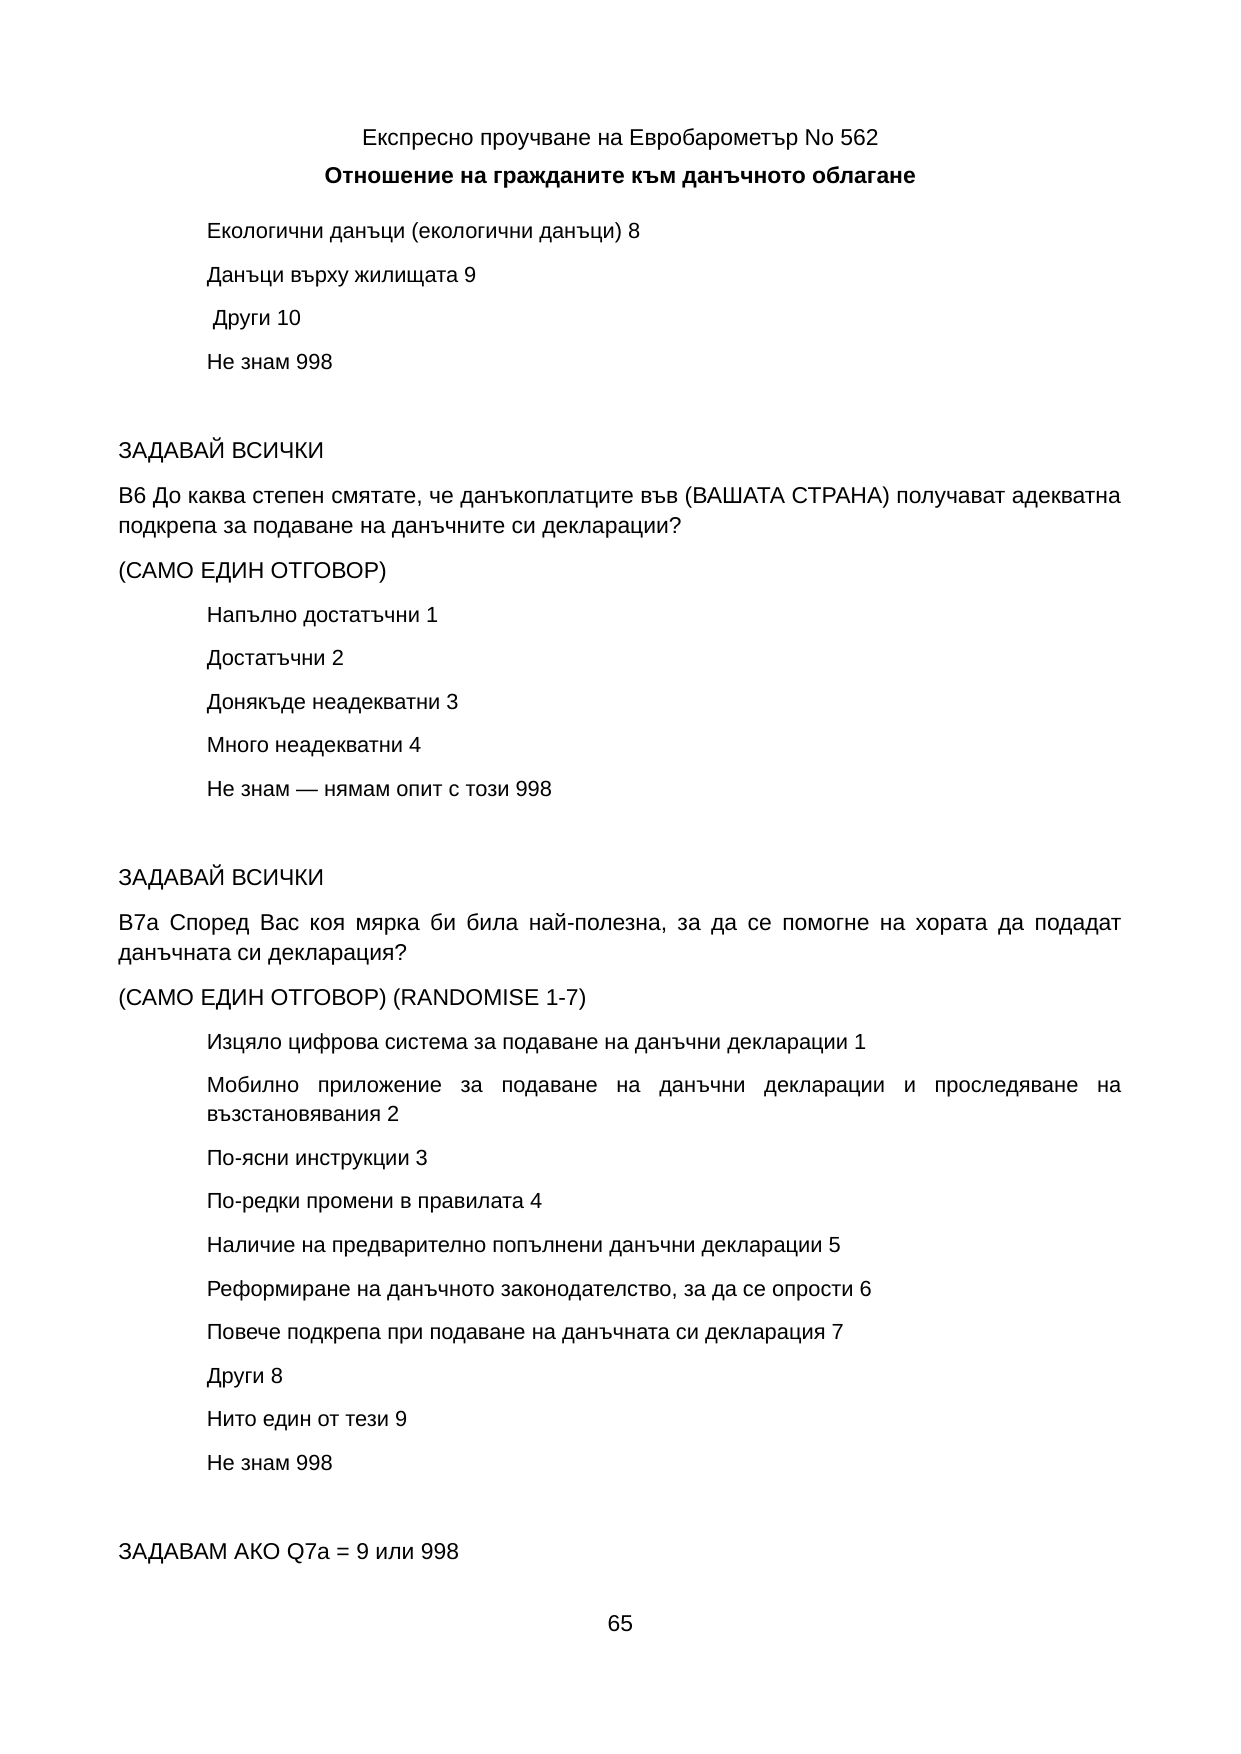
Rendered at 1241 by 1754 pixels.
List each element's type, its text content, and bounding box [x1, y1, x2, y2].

text Нито един от тези 9 [207, 1406, 1122, 1431]
text Не знам 998 [207, 1449, 1122, 1475]
text Повече подкрепа при подаване на данъчната си декларация 7 [207, 1319, 1122, 1344]
text Наличие на предварително попълнени данъчни декларации 5 [207, 1232, 1122, 1257]
text Данъци върху жилищата 9 [207, 262, 1122, 287]
text Екологични данъци (екологични данъци) 8 [207, 218, 1122, 243]
text По-редки промени в правилата 4 [207, 1188, 1122, 1213]
text Напълно достатъчни 1 [207, 602, 1122, 627]
text По-ясни инструкции 3 [207, 1145, 1122, 1170]
text Други 10 [207, 305, 1122, 330]
text Не знам 998 [207, 349, 1122, 374]
text Мобилно приложение за подаване на данъчни декларации и проследяване на възстановявания 2 [207, 1072, 1122, 1126]
text (САМО ЕДИН ОТГОВОР) (RANDOMISE 1-7) [118, 984, 1122, 1010]
text Много неадекватни 4 [207, 732, 1122, 757]
text ЗАДАВАМ АКО Q7a = 9 или 998 [118, 1538, 1122, 1564]
text В7а Според Вас коя мярка би била най-полезна, за да се помогне на хората да подадат данъчната си декларация? [118, 909, 1122, 966]
text Не знам — нямам опит с този 998 [207, 776, 1122, 801]
text Други 8 [207, 1362, 1122, 1388]
text Донякъде неадекватни 3 [207, 689, 1122, 714]
text Изцяло цифрова система за подаване на данъчни декларации 1 [207, 1029, 1122, 1054]
text ЗАДАВАЙ ВСИЧКИ [118, 437, 1122, 463]
text В6 До каква степен смятате, че данъкоплатците във (ВАШАТА СТРАНА) получават адекватна подкрепа за подаване на данъчните си декларации? [118, 482, 1122, 538]
text Достатъчни 2 [207, 645, 1122, 670]
text ЗАДАВАЙ ВСИЧКИ [118, 864, 1122, 891]
text (САМО ЕДИН ОТГОВОР) [118, 557, 1122, 583]
text Реформиране на данъчното законодателство, за да се опрости 6 [207, 1275, 1122, 1301]
